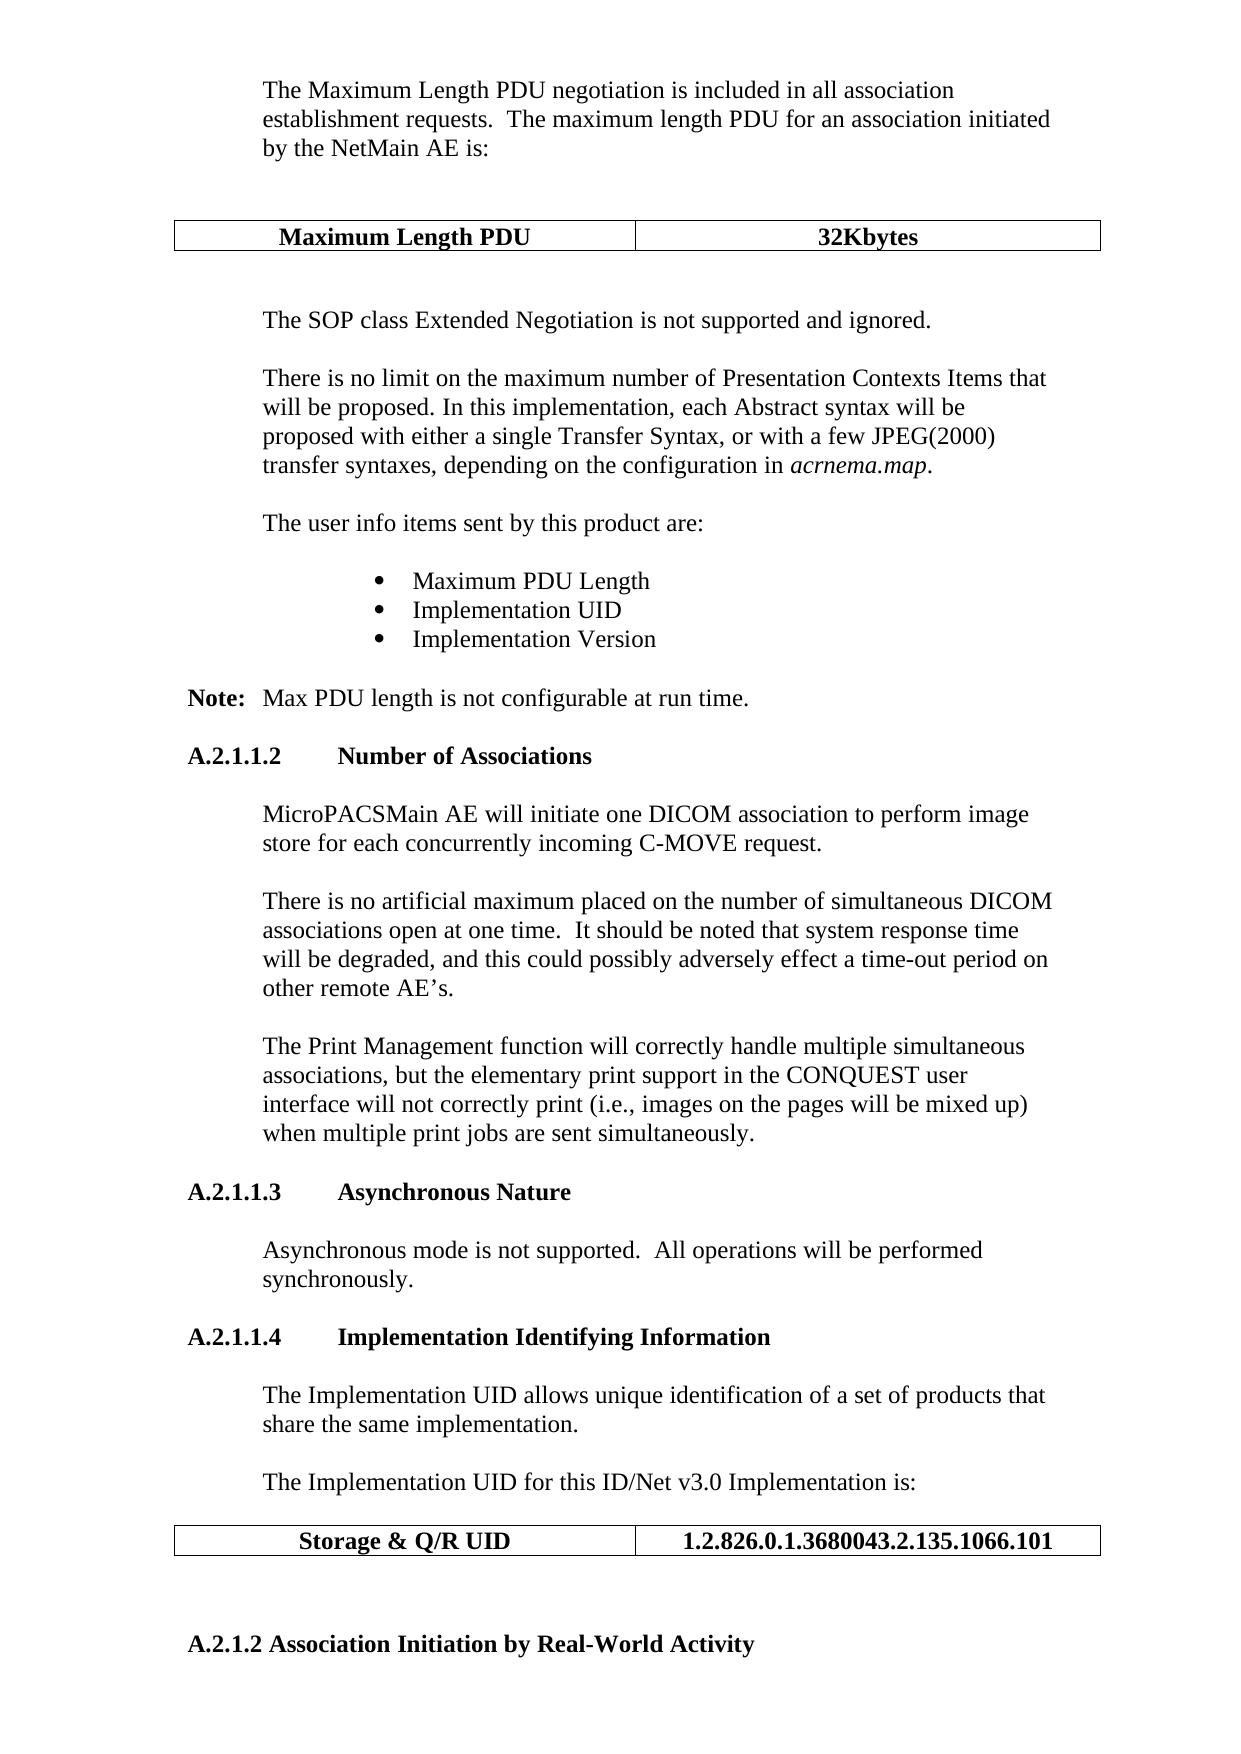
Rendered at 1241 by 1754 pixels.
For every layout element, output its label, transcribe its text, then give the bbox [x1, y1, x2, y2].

text The Print Management function will correctly handle multiple simultaneous associations, but the elementary print support in the CONQUEST user interface will not correctly print (i.e., images on the pages will be mixed up) when multiple print jobs are sent simultaneously. [262, 1031, 1053, 1147]
text The Implementation UID for this ID/Net v3.0 Implementation is: [262, 1467, 1053, 1496]
list Implementation Version [375, 624, 1053, 653]
text The Implementation UID allows unique identification of a set of products that share the same implementation. [262, 1380, 1053, 1438]
text Asynchronous mode is not supported. All operations will be performed synchronously. [262, 1234, 1053, 1293]
text MicroPACSMain AE will initiate one DICOM association to perform image store for each concurrently incoming C-MOVE request. [262, 799, 1053, 857]
table_header Maximum Length PDU [175, 221, 635, 250]
text A.2.1.2 Association Initiation by Real-World Activity [187, 1628, 1053, 1658]
table_header 32Kbytes [636, 221, 1100, 250]
text A.2.1.1.4 Implementation Identifying Information [187, 1322, 1053, 1351]
text There is no artificial maximum placed on the number of simultaneous DICOM associations open at one time. It should be noted that system response time will be degraded, and this could possibly adversely effect a time-out period on other remote AE’s. [262, 886, 1053, 1002]
table_header 1.2.826.0.1.3680043.2.135.1066.101 [636, 1526, 1100, 1555]
text The user info items sent by this product are: [262, 508, 1053, 537]
table_header Storage & Q/R UID [175, 1526, 635, 1555]
text A.2.1.1.3 Asynchronous Nature [187, 1176, 1053, 1206]
text The Maximum Length PDU negotiation is included in all association establishment requests. The maximum length PDU for an association initiated by the NetMain AE is: [262, 75, 1053, 162]
text The SOP class Extended Negotiation is not supported and ignored. [262, 304, 1053, 334]
text There is no limit on the maximum number of Presentation Contexts Items that will be proposed. In this implementation, each Abstract syntax will be proposed with either a single Transfer Syntax, or with a few JPEG(2000) transfer syntaxes, depending on the configuration in acrnema.map. [262, 363, 1053, 479]
list Implementation UID [375, 595, 1053, 624]
text Note: Max PDU length is not configurable at run time. [187, 682, 1053, 711]
text A.2.1.1.2 Number of Associations [187, 741, 1053, 769]
list Maximum PDU Length [375, 566, 1053, 595]
